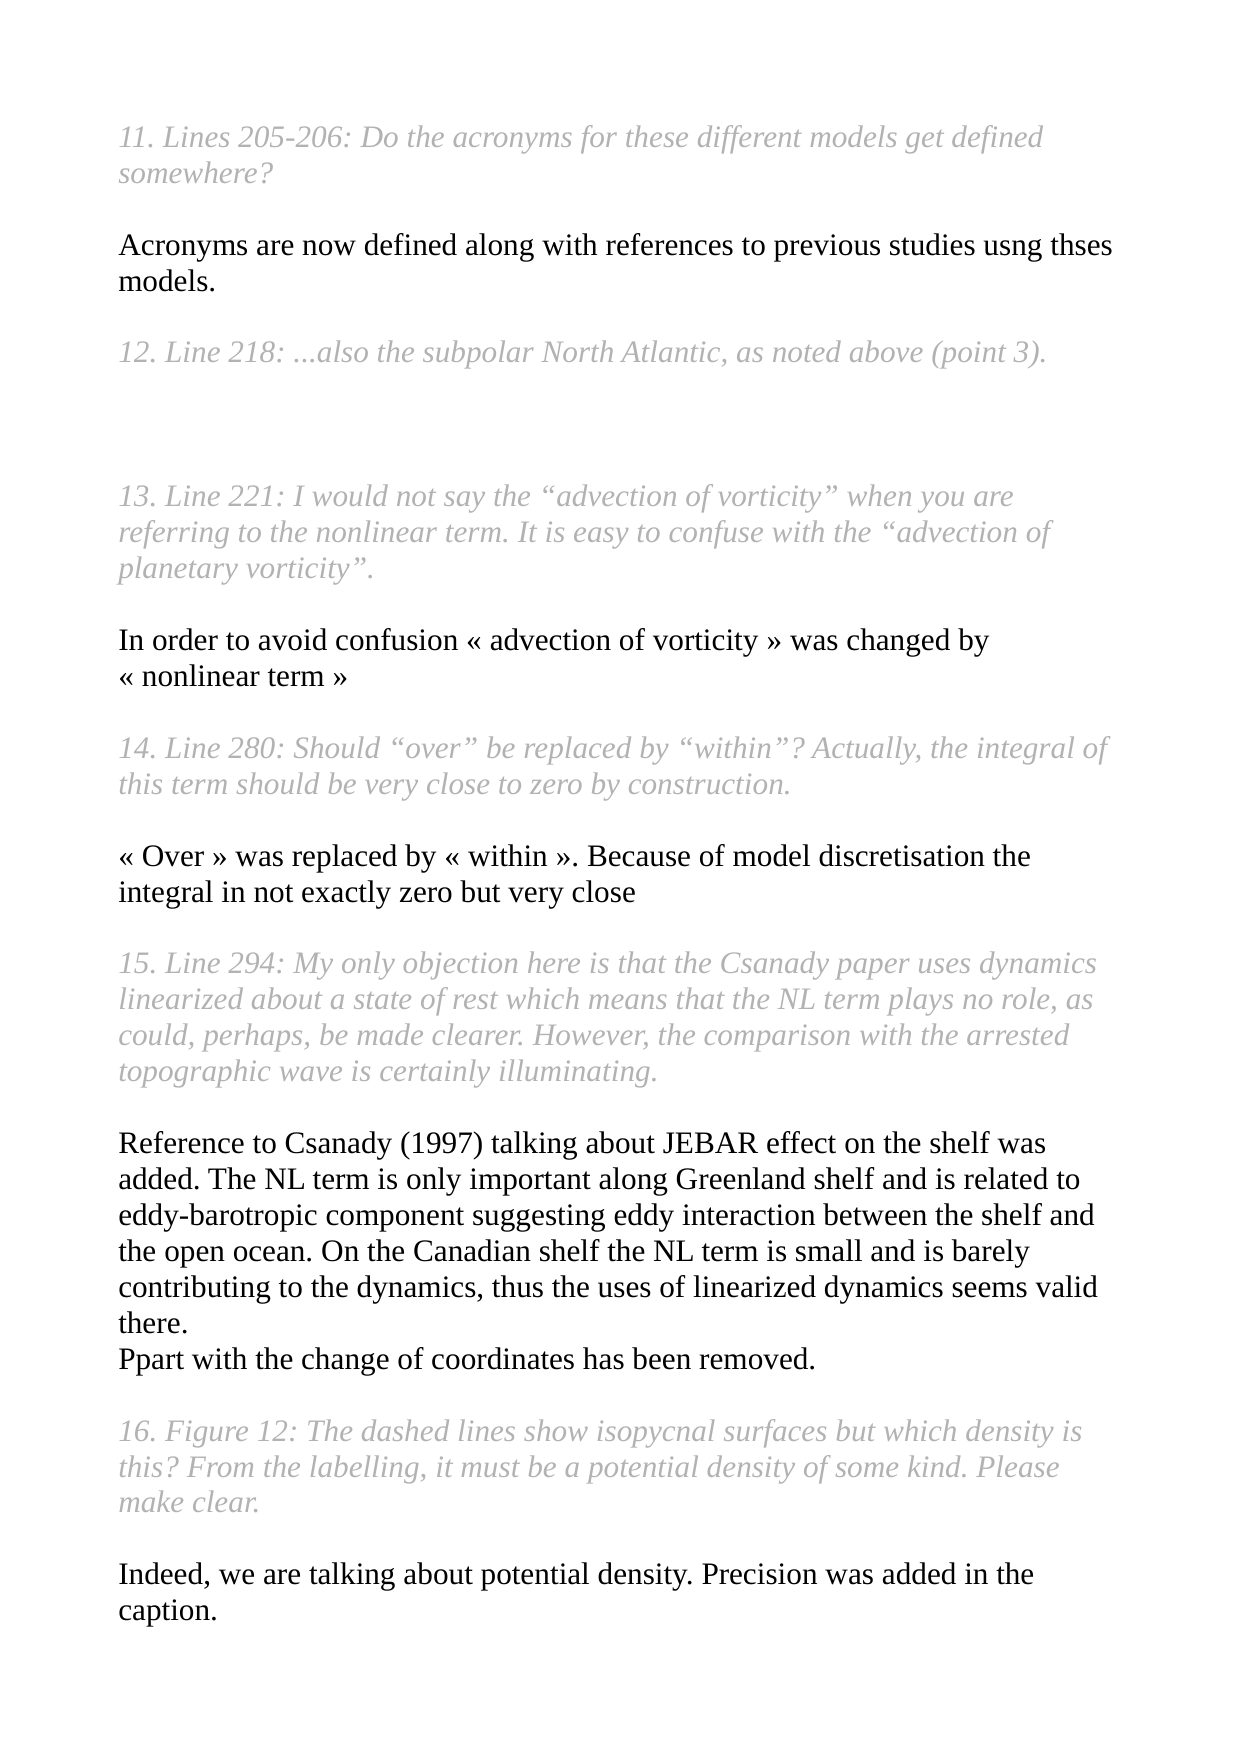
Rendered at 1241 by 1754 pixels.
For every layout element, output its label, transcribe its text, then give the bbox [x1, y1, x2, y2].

text In order to avoid confusion « advection of vorticity » was changed by « nonlinear term » [118, 621, 1122, 693]
text Acronyms are now defined along with references to previous studies usng thses models. [118, 226, 1122, 298]
text 13. Line 221: I would not say the “advection of vorticity” when you are referring to the nonlinear term. It is easy to confuse with the “advection of planetary vorticity”. [118, 477, 1122, 585]
text 12. Line 218: ...also the subpolar North Atlantic, as noted above (point 3). [118, 334, 1122, 370]
text Indeed, we are talking about potential density. Precision was added in the caption. [118, 1556, 1122, 1627]
text 14. Line 280: Should “over” be replaced by “within”? Actually, the integral of this term should be very close to zero by construction. [118, 729, 1122, 801]
text 15. Line 294: My only objection here is that the Csanady paper uses dynamics linearized about a state of rest which means that the NL term plays no role, as could, perhaps, be made clearer. However, the comparison with the arrested topographic wave is certainly illuminating. [118, 945, 1122, 1088]
text 16. Figure 12: The dashed lines show isopycnal surfaces but which density is this? From the labelling, it must be a potential density of some kind. Please make clear. [118, 1412, 1122, 1520]
text « Over » was replaced by « within ». Because of model discretisation the integral in not exactly zero but very close [118, 837, 1122, 909]
text Ppart with the change of coordinates has been removed. [118, 1340, 1122, 1376]
text 11. Lines 205-206: Do the acronyms for these different models get defined somewhere? [118, 118, 1122, 190]
text Reference to Csanady (1997) talking about JEBAR effect on the shelf was added. The NL term is only important along Greenland shelf and is related to eddy-barotropic component suggesting eddy interaction between the shelf and the open ocean. On the Canadian shelf the NL term is small and is barely contributing to the dynamics, thus the uses of linearized dynamics seems valid there. [118, 1124, 1122, 1340]
